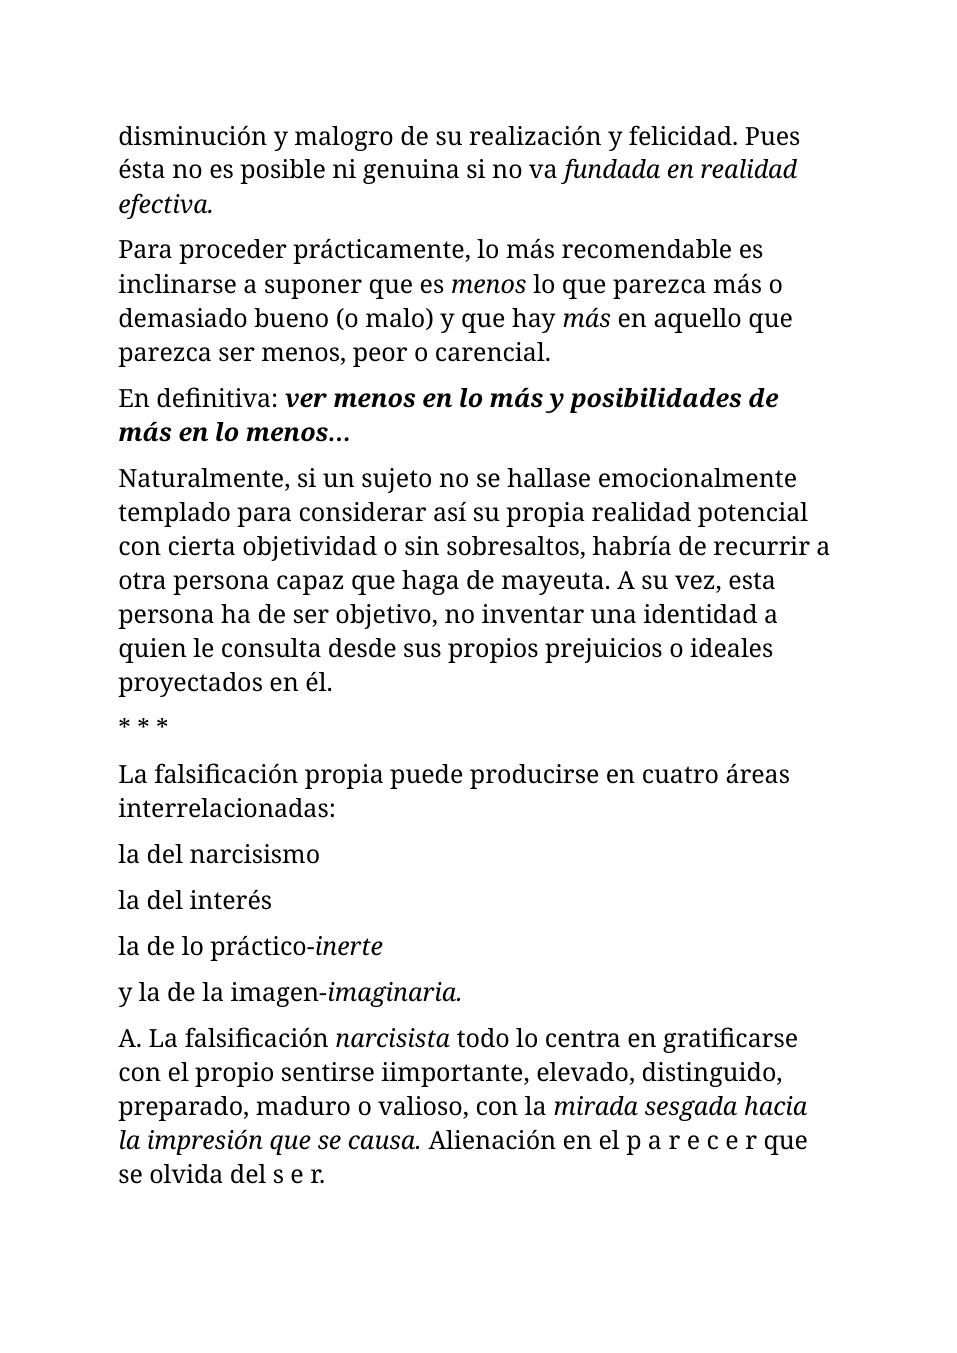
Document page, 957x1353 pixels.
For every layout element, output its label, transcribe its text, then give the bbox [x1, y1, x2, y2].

text La falsificación propia puede producirse en cuatro áreas interrelacionadas: [118, 757, 838, 825]
text disminución y malogro de su realización y felicidad. Pues ésta no es posible ni genuina si no va fundada en realidad efectiva. [118, 118, 838, 220]
text Naturalmente, si un sujeto no se hallase emocionalmente templado para considerar así su propia realidad potencial con cierta objetividad o sin sobresaltos, habría de recurrir a otra persona capaz que haga de mayeuta. A su vez, esta persona ha de ser objetivo, no inventar una identidad a quien le consulta desde sus propios prejuicios o ideales proyectados en él. [118, 460, 838, 699]
text la del narcisismo [118, 837, 838, 871]
text Para proceder prácticamente, lo más recomendable es inclinarse a suponer que es menos lo que parezca más o demasiado bueno (o malo) y que hay más en aquello que parezca ser menos, peor o carencial. [118, 232, 838, 368]
text y la de la imagen-imaginaria. [118, 974, 838, 1008]
text En definitiva: ver menos en lo más y posibilidades de más en lo menos… [118, 380, 838, 448]
text * * * [118, 711, 838, 745]
text la del interés [118, 882, 838, 917]
text la de lo práctico-inerte [118, 928, 838, 962]
text A. La falsificación narcisista todo lo centra en gratificarse con el propio sentirse iimportante, elevado, distinguido, preparado, maduro o valioso, con la mirada sesgada hacia la impresión que se causa. Alienación en el p a r e c e r que se olvida del s e r. [118, 1020, 838, 1191]
